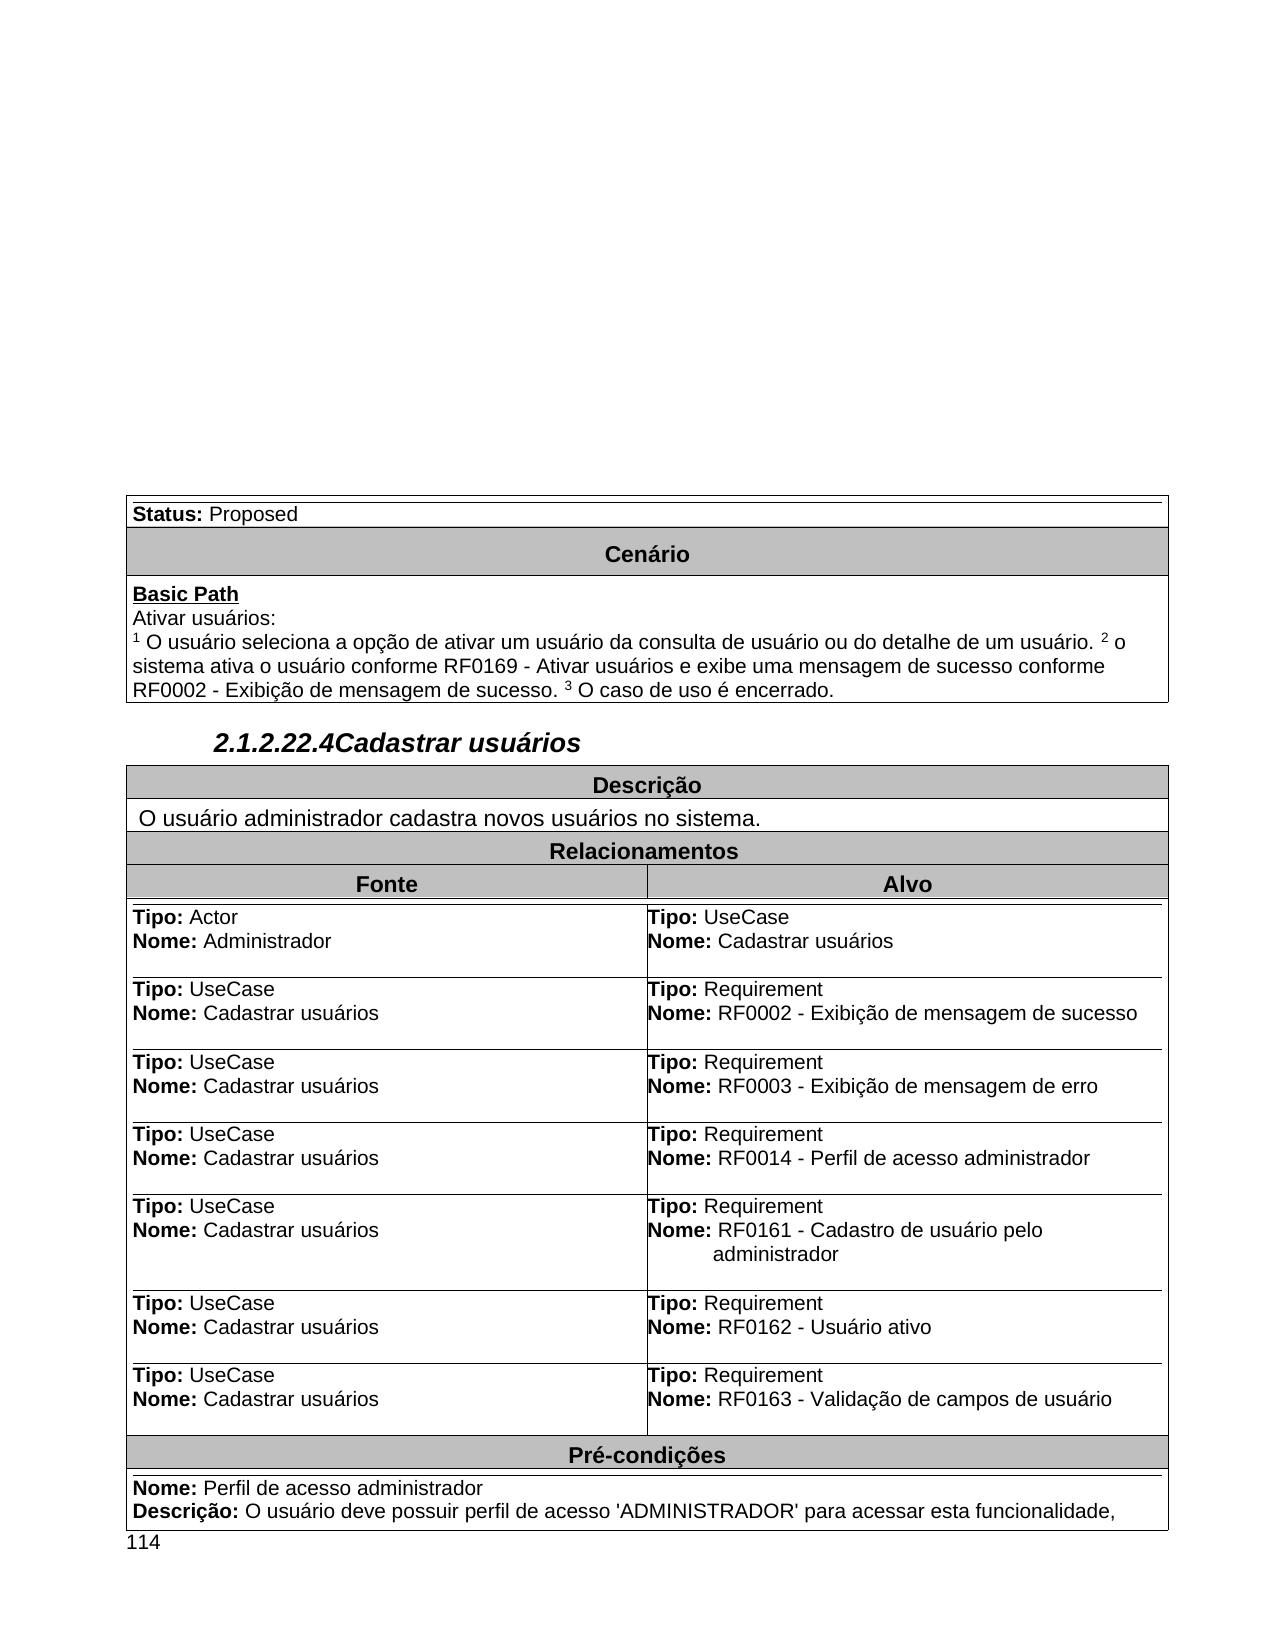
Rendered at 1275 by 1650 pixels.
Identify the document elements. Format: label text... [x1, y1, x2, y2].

table_cell Tipo: Requirement Nome: RF0003 - Exibição de mensagem de erro [648, 1050, 1162, 1121]
table_cell Relacionamentos [127, 832, 1168, 864]
table_cell O usuário administrador cadastra novos usuários no sistema. [127, 799, 1168, 831]
list Cadastrar usuários [214, 727, 1155, 759]
table_cell Alvo [648, 865, 1168, 897]
table_cell Tipo: Requirement Nome: RF0162 - Usuário ativo [648, 1291, 1162, 1362]
table_cell Tipo: UseCase Nome: Cadastrar usuários [133, 1123, 647, 1194]
table_cell Basic Path Ativar usuários: 1 O usuário seleciona a opção de ativar um usuário da consulta de usuário ou do detalhe de um usuário. 2 o sistema ativa o usuário conforme RF0169 - Ativar usuários e exibe uma mensagem de sucesso conforme RF0002 - Exibição de mensagem de sucesso. 3 O caso de uso é encerrado. [127, 576, 1168, 702]
table_cell Tipo: Requirement Nome: RF0002 - Exibição de mensagem de sucesso [648, 978, 1162, 1049]
table_cell Tipo: UseCase Nome: Cadastrar usuários [133, 1364, 647, 1435]
table_cell Tipo: Requirement Nome: RF0163 - Validação de campos de usuário [648, 1364, 1162, 1435]
table_cell Tipo: Requirement Nome: RF0014 - Perfil de acesso administrador [648, 1123, 1162, 1194]
table_header Tipo: UseCase Nome: Cadastrar usuários [648, 905, 1162, 977]
table_cell Tipo: UseCase Nome: Cadastrar usuários [133, 1291, 647, 1362]
table_cell Fonte [127, 865, 647, 897]
table_cell Cenário [127, 528, 1168, 575]
table_cell [127, 496, 1168, 526]
table_cell Tipo: UseCase Nome: Cadastrar usuários [133, 978, 647, 1049]
table_cell Status: Proposed [133, 503, 1162, 526]
table_cell Tipo: Requirement Nome: RF0161 - Cadastro de usuário pelo administrador [648, 1195, 1162, 1290]
table_cell Tipo: UseCase Nome: Cadastrar usuários [133, 1195, 647, 1290]
table_cell Tipo: UseCase Nome: Cadastrar usuários [133, 1050, 647, 1121]
table_header Nome: Perfil de acesso administrador Descrição: O usuário deve possuir perfil de acesso 'ADMINISTRADOR' para acessar esta funcionalidade, [133, 1476, 1162, 1523]
table_header Descrição [127, 766, 1168, 798]
table_cell [127, 899, 1168, 1435]
table_cell Pré-condições [127, 1436, 1168, 1468]
table_cell [127, 1469, 1168, 1529]
table_header Tipo: Actor Nome: Administrador [133, 905, 647, 977]
